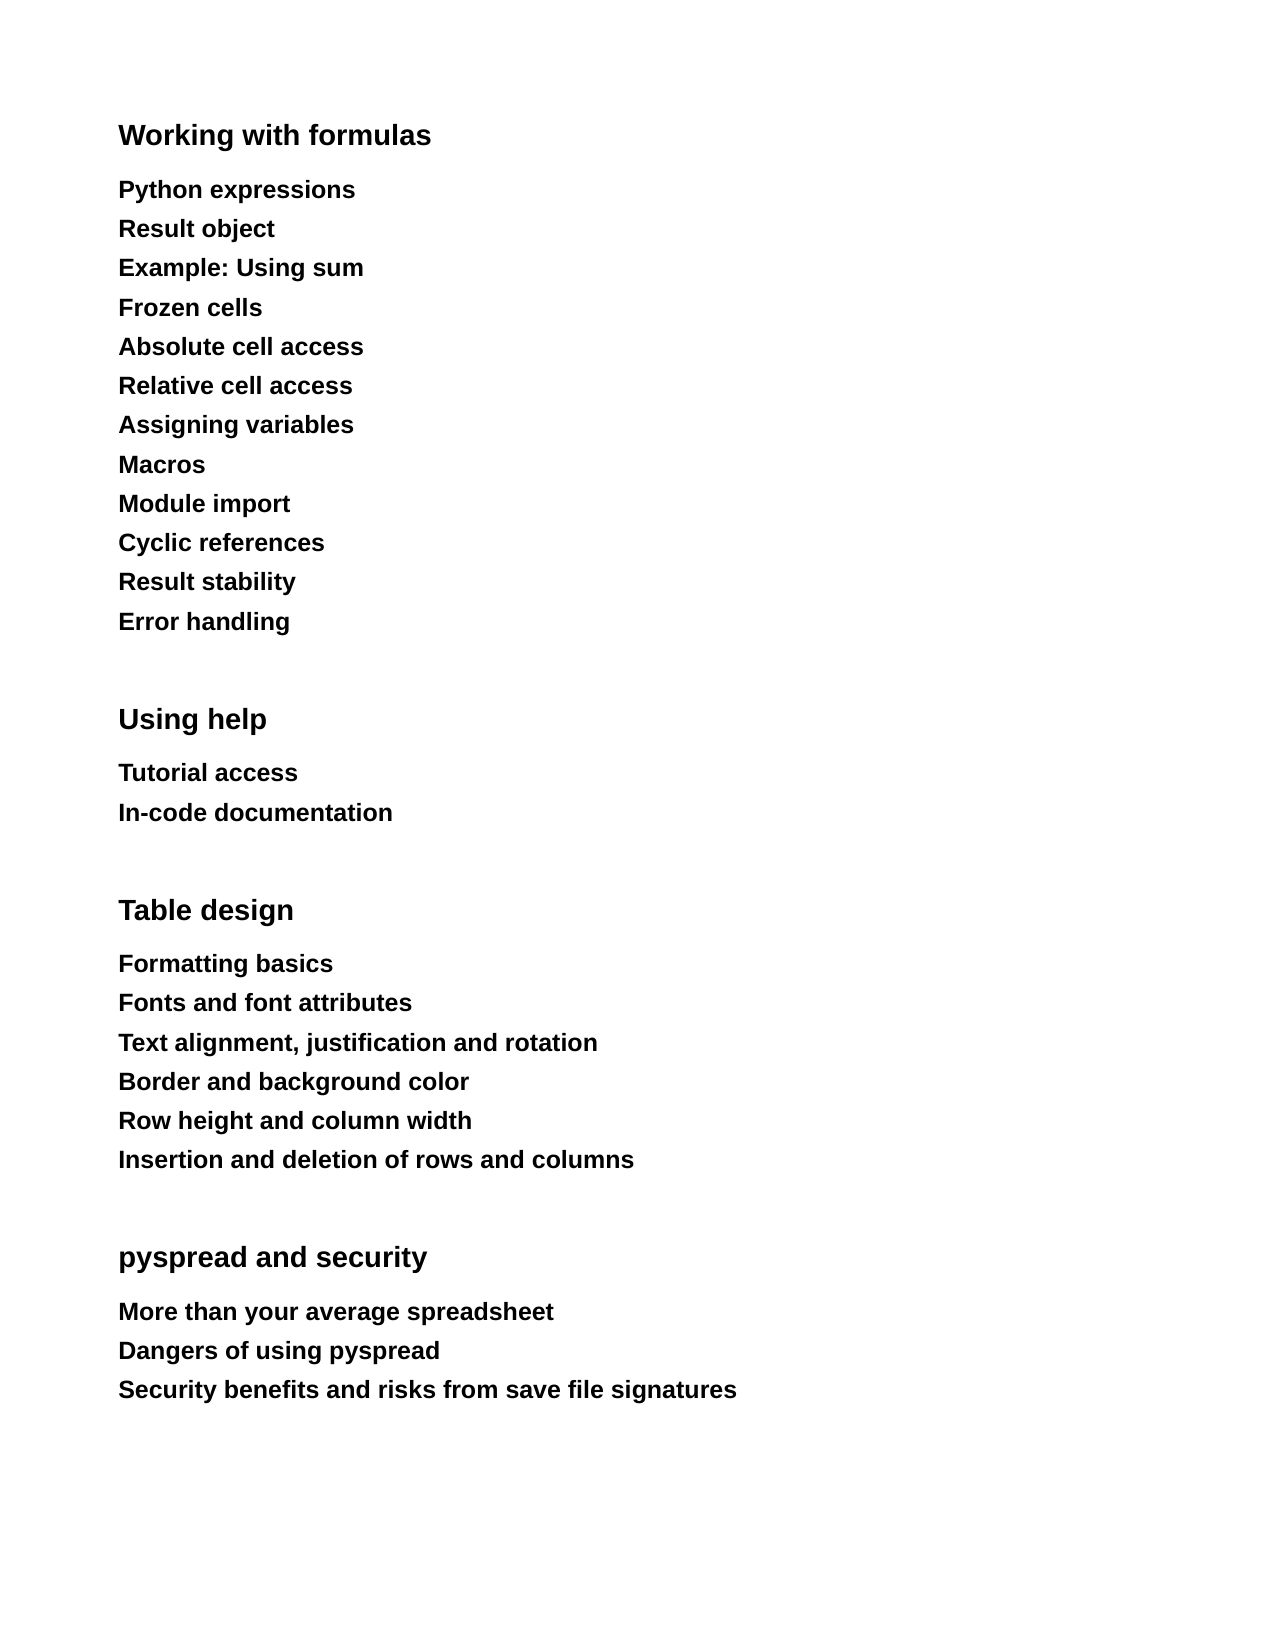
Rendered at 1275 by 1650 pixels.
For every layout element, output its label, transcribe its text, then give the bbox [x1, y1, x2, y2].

subtitle Python expressions [118, 175, 1157, 203]
subtitle Border and background color [118, 1067, 1157, 1096]
subtitle Working with formulas [118, 118, 1157, 152]
subtitle Error handling [118, 607, 1157, 635]
subtitle Cyclic references [118, 528, 1157, 557]
subtitle Formatting basics [118, 949, 1157, 978]
subtitle Example: Using sum [118, 253, 1157, 282]
subtitle More than your average spreadsheet [118, 1297, 1157, 1326]
subtitle Module import [118, 489, 1157, 518]
subtitle Fonts and font attributes [118, 988, 1157, 1017]
subtitle Security benefits and risks from save file signatures [118, 1376, 1157, 1404]
subtitle Result object [118, 214, 1157, 243]
subtitle Dangers of using pyspread [118, 1336, 1157, 1365]
subtitle Row height and column width [118, 1106, 1157, 1135]
subtitle Macros [118, 449, 1157, 478]
subtitle Insertion and deletion of rows and columns [118, 1145, 1157, 1174]
subtitle Using help [118, 702, 1157, 735]
subtitle Assigning variables [118, 410, 1157, 439]
subtitle pyspread and security [118, 1240, 1157, 1274]
subtitle In-code documentation [118, 797, 1157, 826]
subtitle Text alignment, justification and rotation [118, 1028, 1157, 1056]
subtitle Tutorial access [118, 758, 1157, 787]
subtitle Result stability [118, 567, 1157, 596]
subtitle Frozen cells [118, 292, 1157, 321]
subtitle Table design [118, 892, 1157, 926]
subtitle Absolute cell access [118, 332, 1157, 361]
subtitle Relative cell access [118, 371, 1157, 400]
